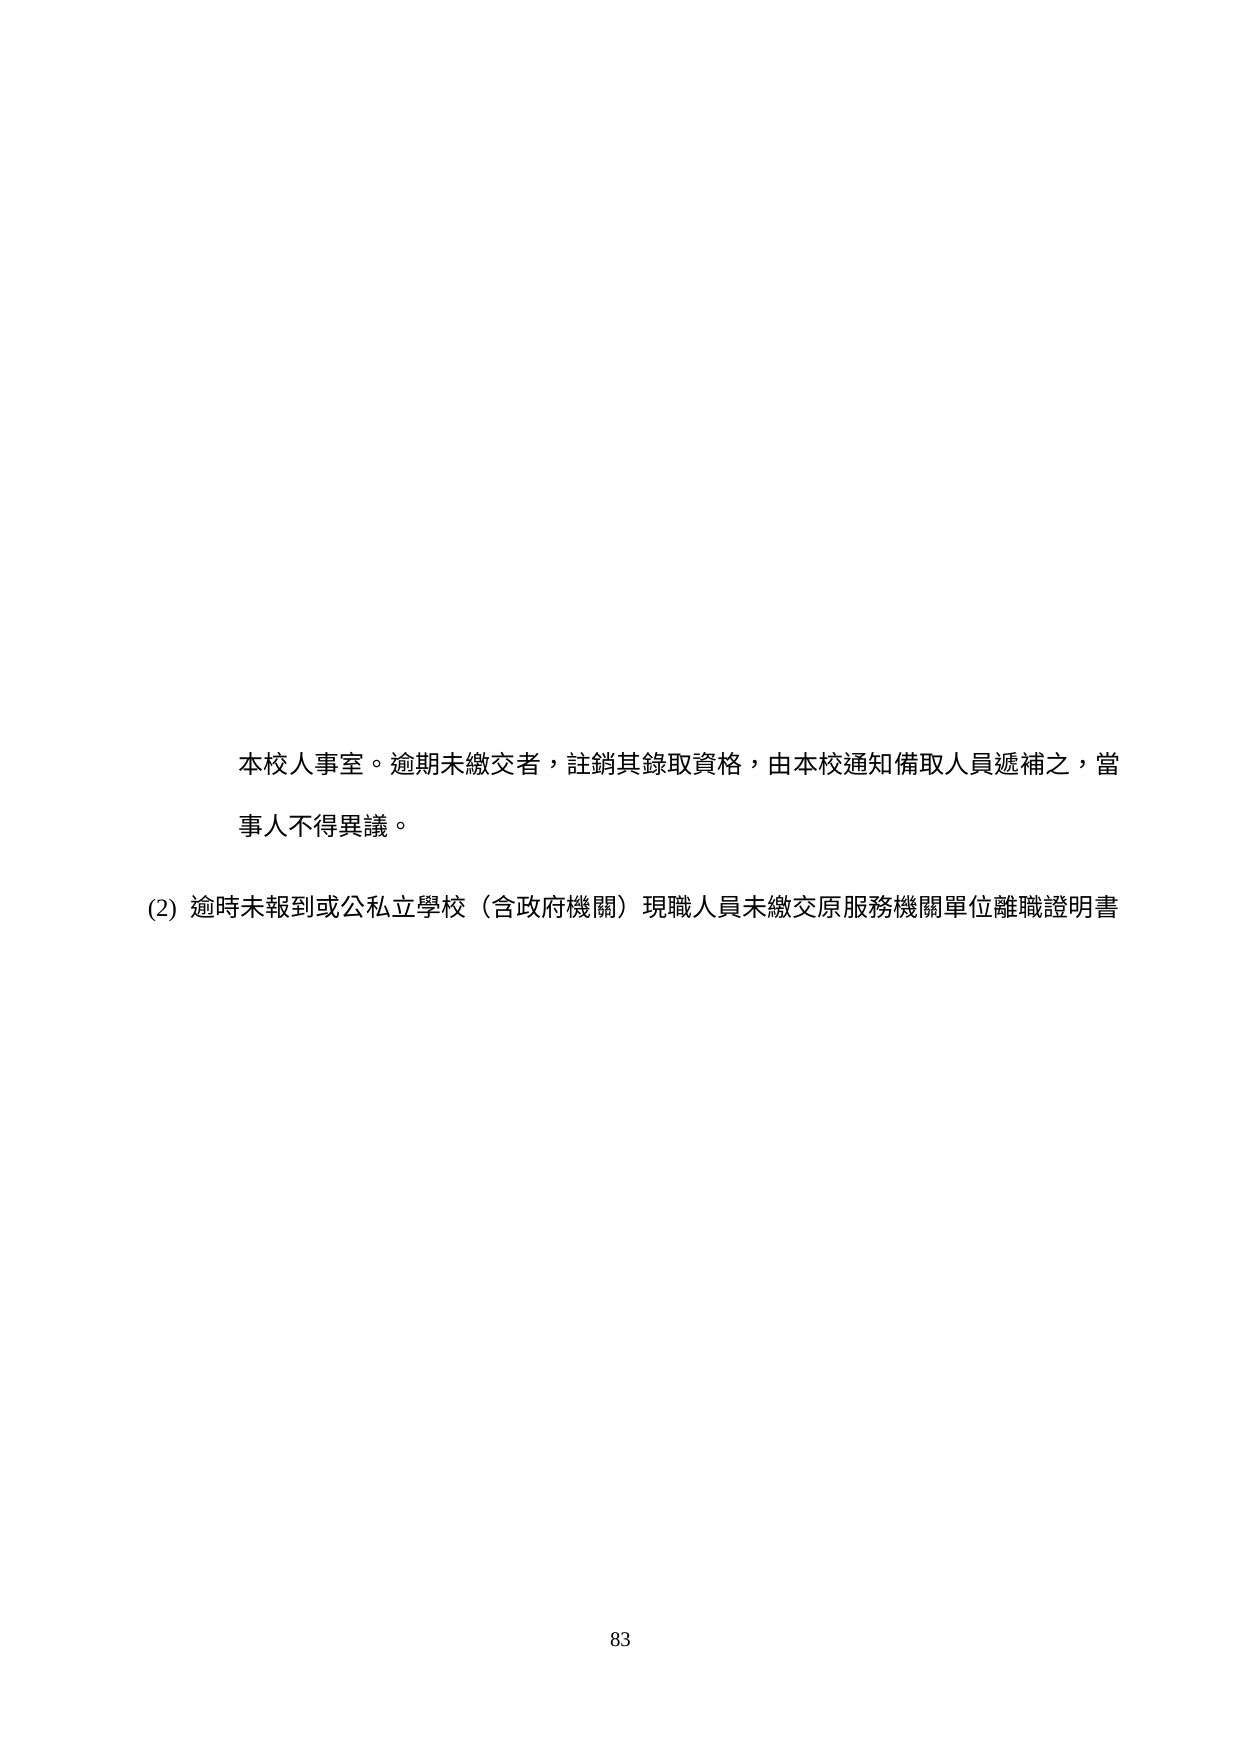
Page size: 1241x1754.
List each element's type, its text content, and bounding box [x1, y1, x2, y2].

list 逾時未報到或公私立學校（含政府機關）現職人員未繳交原服務機關單位離職證明書 [148, 864, 1122, 927]
list 本校人事室。逾期未繳交者，註銷其錄取資格，由本校通知備取人員遞補之，當事人不得異議。 [201, 721, 1122, 846]
